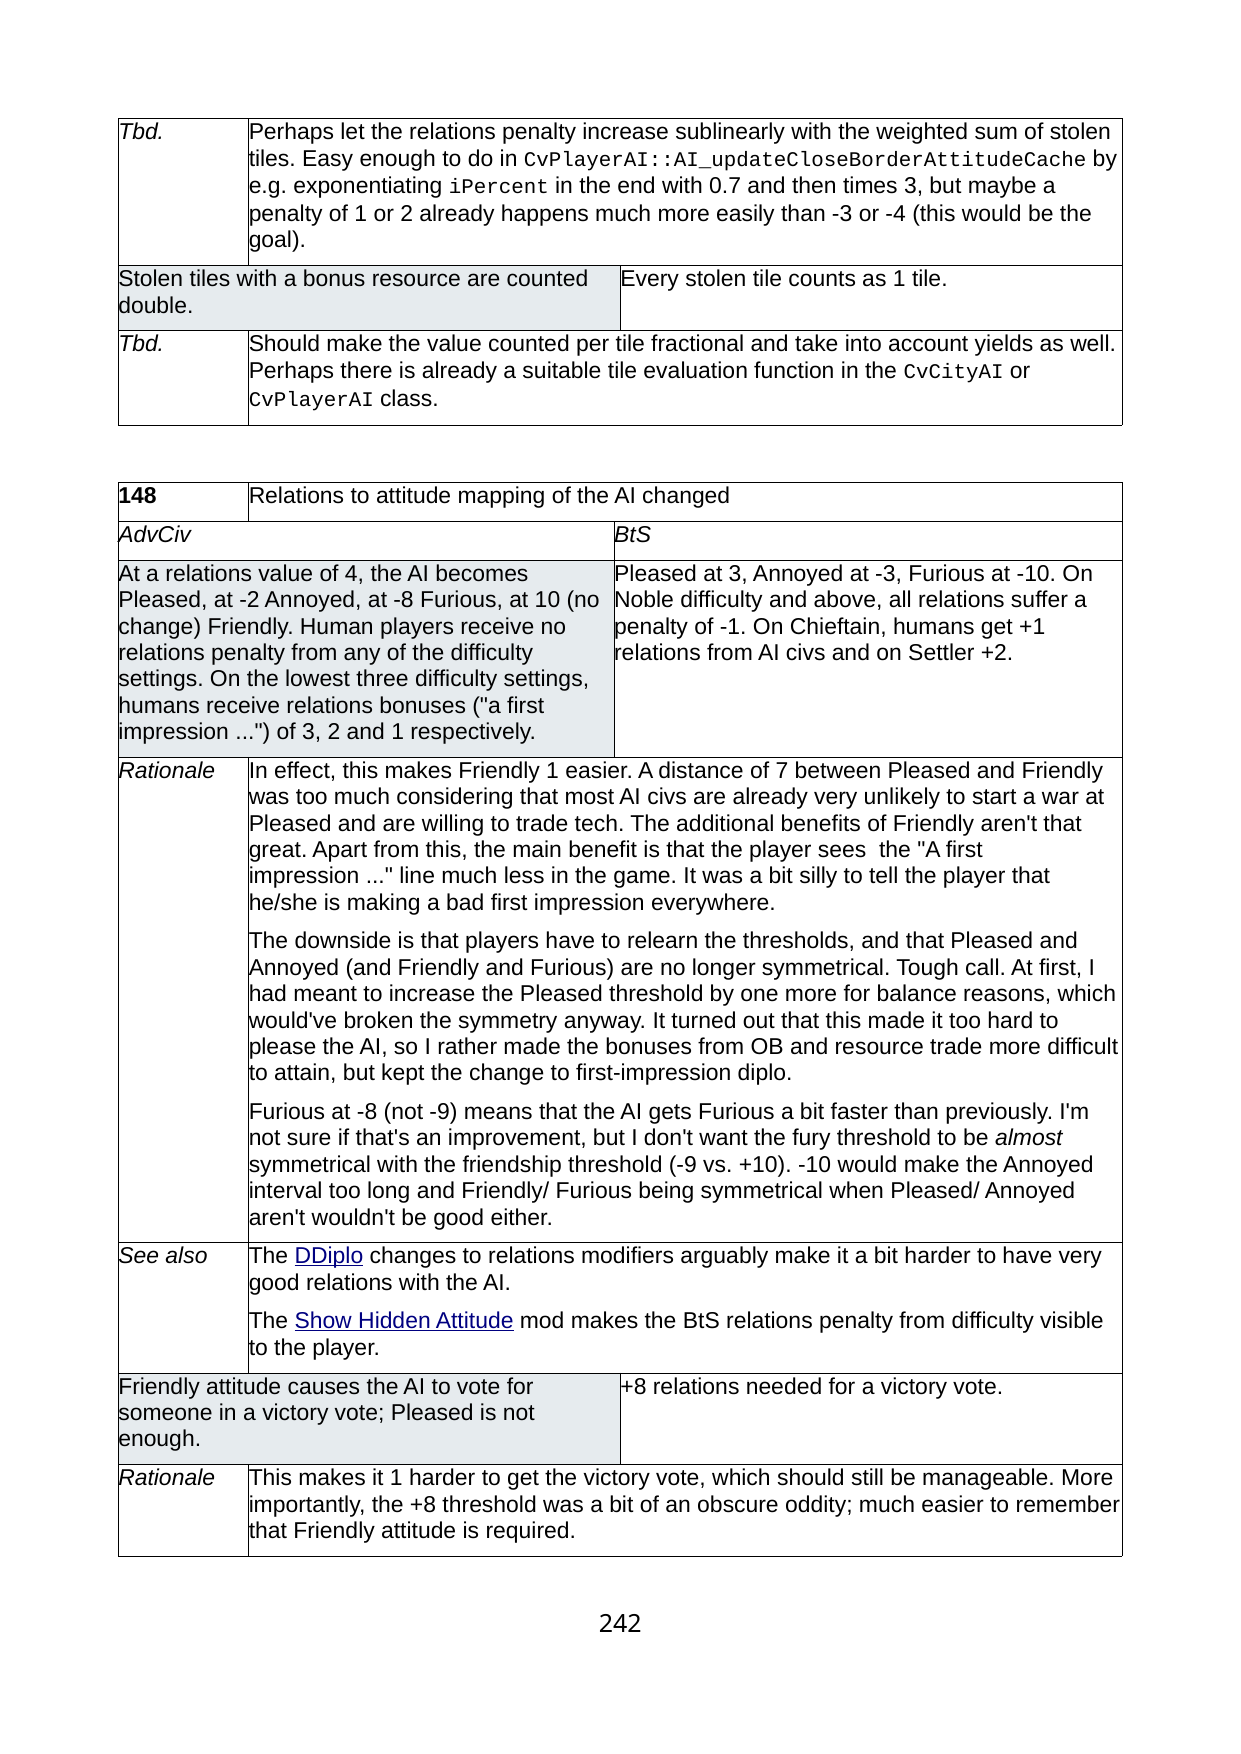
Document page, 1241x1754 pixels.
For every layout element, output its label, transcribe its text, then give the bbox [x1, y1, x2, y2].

table_cell BtS [615, 522, 1122, 560]
table_header 148 [119, 483, 248, 521]
table_cell At a relations value of 4, the AI becomes Pleased, at -2 Annoyed, at -8 Furious, at 10 (no change) Friendly. Human players receive no relations penalty from any of the difficulty settings. On the lowest three difficulty settings, humans receive relations bonuses ("a first impression ...") of 3, 2 and 1 respectively. [119, 561, 614, 757]
table_cell Should make the value counted per tile fractional and take into account yields as well. Perhaps there is already a suitable tile evaluation function in the CvCityAI or CvPlayerAI class. [249, 331, 1122, 424]
table_cell Friendly attitude causes the AI to vote for someone in a victory vote; Pleased is not enough. [119, 1374, 620, 1464]
table_cell Tbd. [119, 331, 248, 424]
table_cell Rationale [119, 1465, 248, 1556]
table_cell Every stolen tile counts as 1 tile. [621, 266, 1122, 330]
table_cell Rationale [119, 758, 248, 1242]
table_cell The DDiplo changes to relations modifiers arguably make it a bit harder to have very good relations with the AI. The Show Hidden Attitude mod makes the BtS relations penalty from difficulty visible to the player. [249, 1243, 1122, 1372]
table_cell Tbd. [119, 119, 248, 265]
table_cell Stolen tiles with a bonus resource are counted double. [119, 266, 620, 330]
table_cell Perhaps let the relations penalty increase sublinearly with the weighted sum of stolen tiles. Easy enough to do in CvPlayerAI::AI_updateCloseBorderAttitudeCache by e.g. exponentiating iPercent in the end with 0.7 and then times 3, but maybe a penalty of 1 or 2 already happens much more easily than -3 or -4 (this would be the goal). [249, 119, 1122, 265]
table_cell Pleased at 3, Annoyed at -3, Furious at -10. On Noble difficulty and above, all relations suffer a penalty of -1. On Chieftain, humans get +1 relations from AI civs and on Settler +2. [615, 561, 1122, 757]
table_cell See also [119, 1243, 248, 1372]
table_cell This makes it 1 harder to get the victory vote, which should still be manageable. More importantly, the +8 threshold was a bit of an obscure oddity; much easier to remember that Friendly attitude is required. [249, 1465, 1122, 1556]
table_cell AdvCiv [119, 522, 614, 560]
table_cell +8 relations needed for a victory vote. [621, 1374, 1122, 1464]
table_cell In effect, this makes Friendly 1 easier. A distance of 7 between Pleased and Friendly was too much considering that most AI civs are already very unlikely to start a war at Pleased and are willing to trade tech. The additional benefits of Friendly aren't that great. Apart from this, the main benefit is that the player sees the "A first impression ..." line much less in the game. It was a bit silly to tell the player that he/she is making a bad first impression everywhere. The downside is that players have to relearn the thresholds, and that Pleased and Annoyed (and Friendly and Furious) are no longer symmetrical. Tough call. At first, I had meant to increase the Pleased threshold by one more for balance reasons, which would've broken the symmetry anyway. It turned out that this made it too hard to please the AI, so I rather made the bonuses from OB and resource trade more difficult to attain, but kept the change to first-impression diplo. Furious at -8 (not -9) means that the AI gets Furious a bit faster than previously. I'm not sure if that's an improvement, but I don't want the fury threshold to be almost symmetrical with the friendship threshold (-9 vs. +10). -10 would make the Annoyed interval too long and Friendly/ Furious being symmetrical when Pleased/ Annoyed aren't wouldn't be good either. [249, 758, 1122, 1242]
table_header Relations to attitude mapping of the AI changed [249, 483, 1122, 521]
